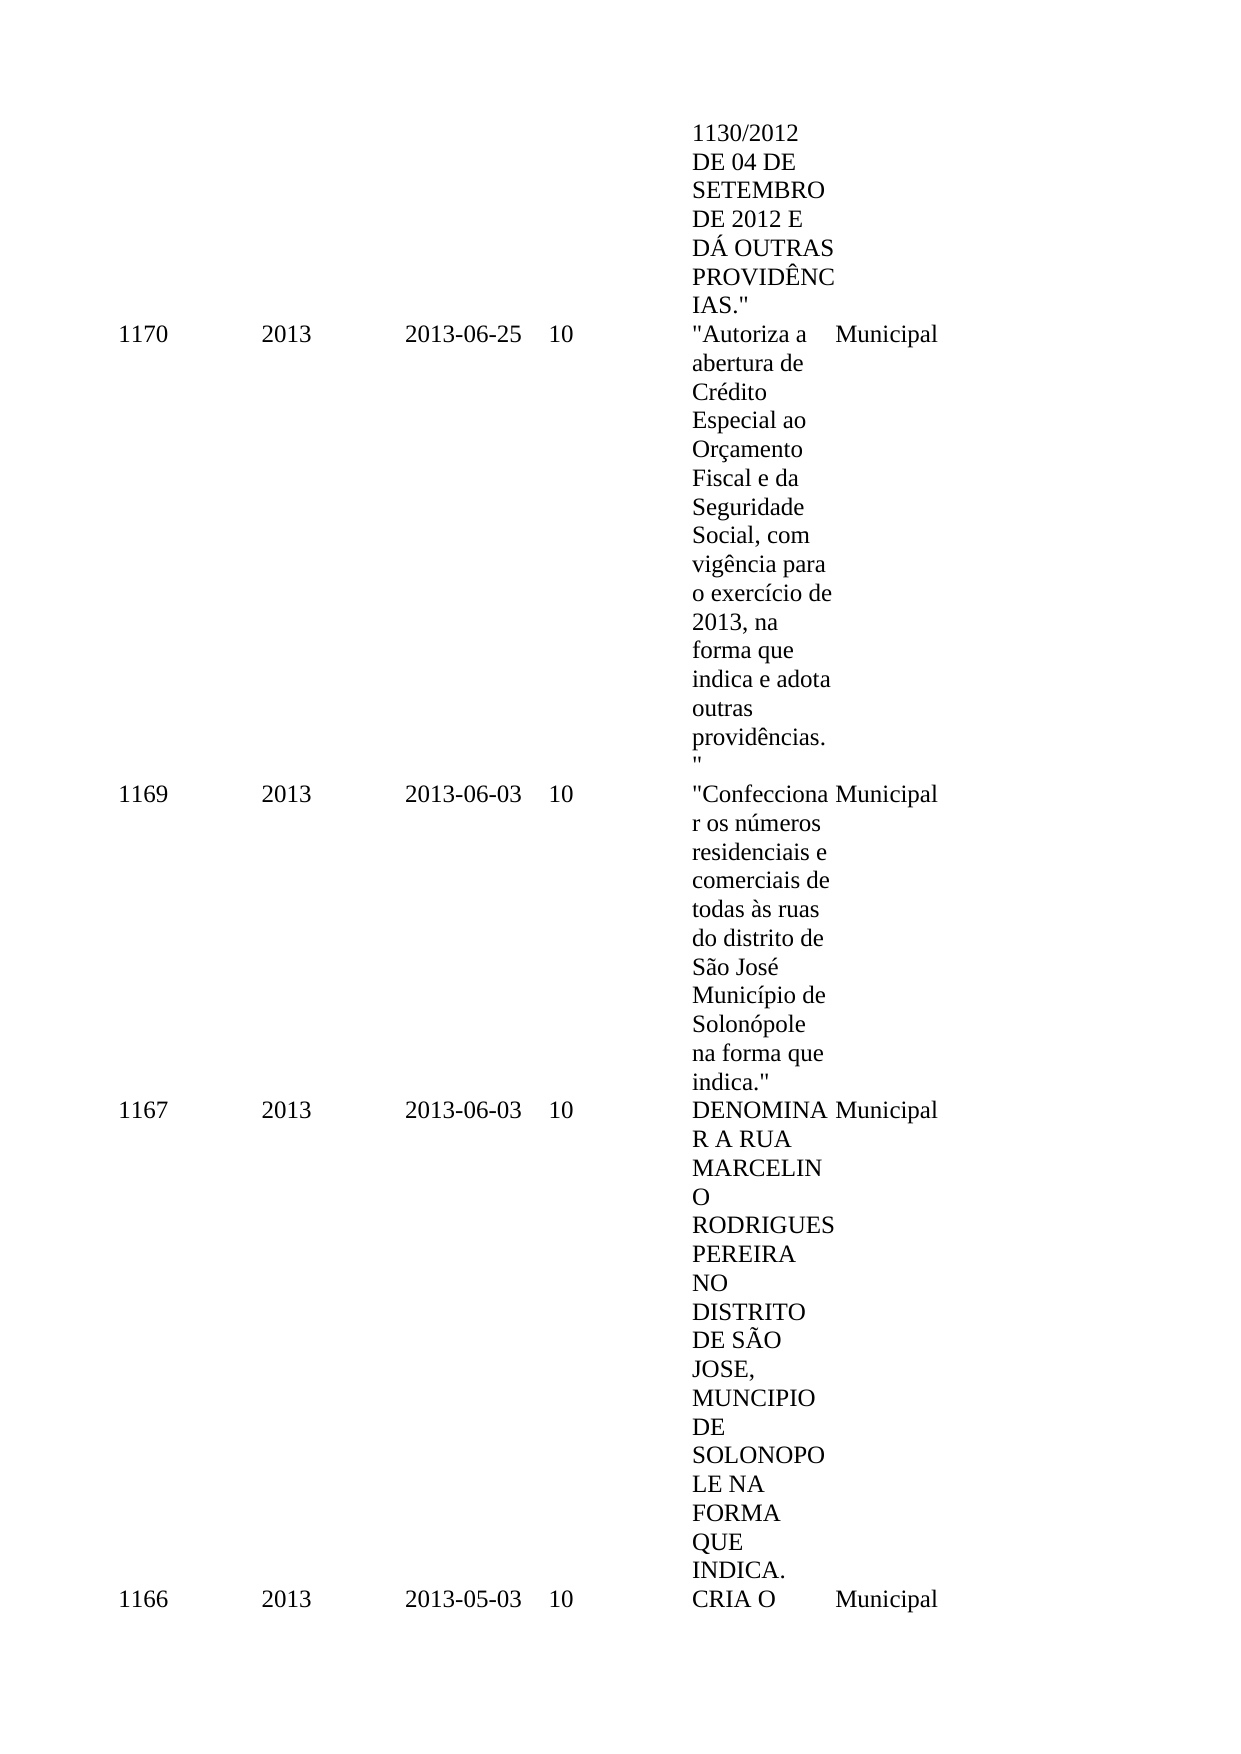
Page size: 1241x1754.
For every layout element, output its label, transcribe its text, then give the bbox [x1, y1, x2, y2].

table_cell 10 [548, 1096, 692, 1584]
table_cell 2013 [261, 1584, 405, 1613]
table_cell 2013-06-25 [405, 319, 548, 779]
table_cell CRIA O [692, 1584, 835, 1613]
table_cell 2013-06-03 [405, 1096, 548, 1584]
table_cell Municipal [835, 779, 979, 1096]
table_cell [979, 118, 1122, 319]
table_cell "Autoriza a abertura de Crédito Especial ao Orçamento Fiscal e da Seguridade Social, com vigência para o exercício de 2013, na forma que indica e adota outras providências." [692, 319, 835, 779]
table_cell 2013-05-03 [405, 1584, 548, 1613]
table_cell Municipal [835, 1096, 979, 1584]
table_cell Municipal [835, 1584, 979, 1613]
table_cell [979, 1096, 1122, 1584]
table_cell [548, 118, 692, 319]
table_cell 10 [548, 1584, 692, 1613]
table_cell 1166 [118, 1584, 261, 1613]
table_cell 1170 [118, 319, 261, 779]
table_cell "Confeccionar os números residenciais e comerciais de todas às ruas do distrito de São José Município de Solonópole na forma que indica." [692, 779, 835, 1096]
table_cell 1169 [118, 779, 261, 1096]
table_cell [405, 118, 548, 319]
table_cell 2013 [261, 779, 405, 1096]
table_cell [979, 779, 1122, 1096]
table_cell 1167 [118, 1096, 261, 1584]
table_cell 2013 [261, 319, 405, 779]
table_cell Municipal [835, 319, 979, 779]
table_cell [835, 118, 979, 319]
table_cell [261, 118, 405, 319]
table_cell [979, 319, 1122, 779]
table_cell 2013-06-03 [405, 779, 548, 1096]
table_cell DENOMINAR A RUA MARCELINO RODRIGUES PEREIRA NO DISTRITO DE SÃO JOSE, MUNCIPIO DE SOLONOPOLE NA FORMA QUE INDICA. [692, 1096, 835, 1584]
table_cell 1130/2012 DE 04 DE SETEMBRO DE 2012 E DÁ OUTRAS PROVIDÊNCIAS." [692, 118, 835, 319]
table_cell [979, 1584, 1122, 1613]
table_cell 10 [548, 319, 692, 779]
table_cell 2013 [261, 1096, 405, 1584]
table_cell 10 [548, 779, 692, 1096]
table_cell [118, 118, 261, 319]
